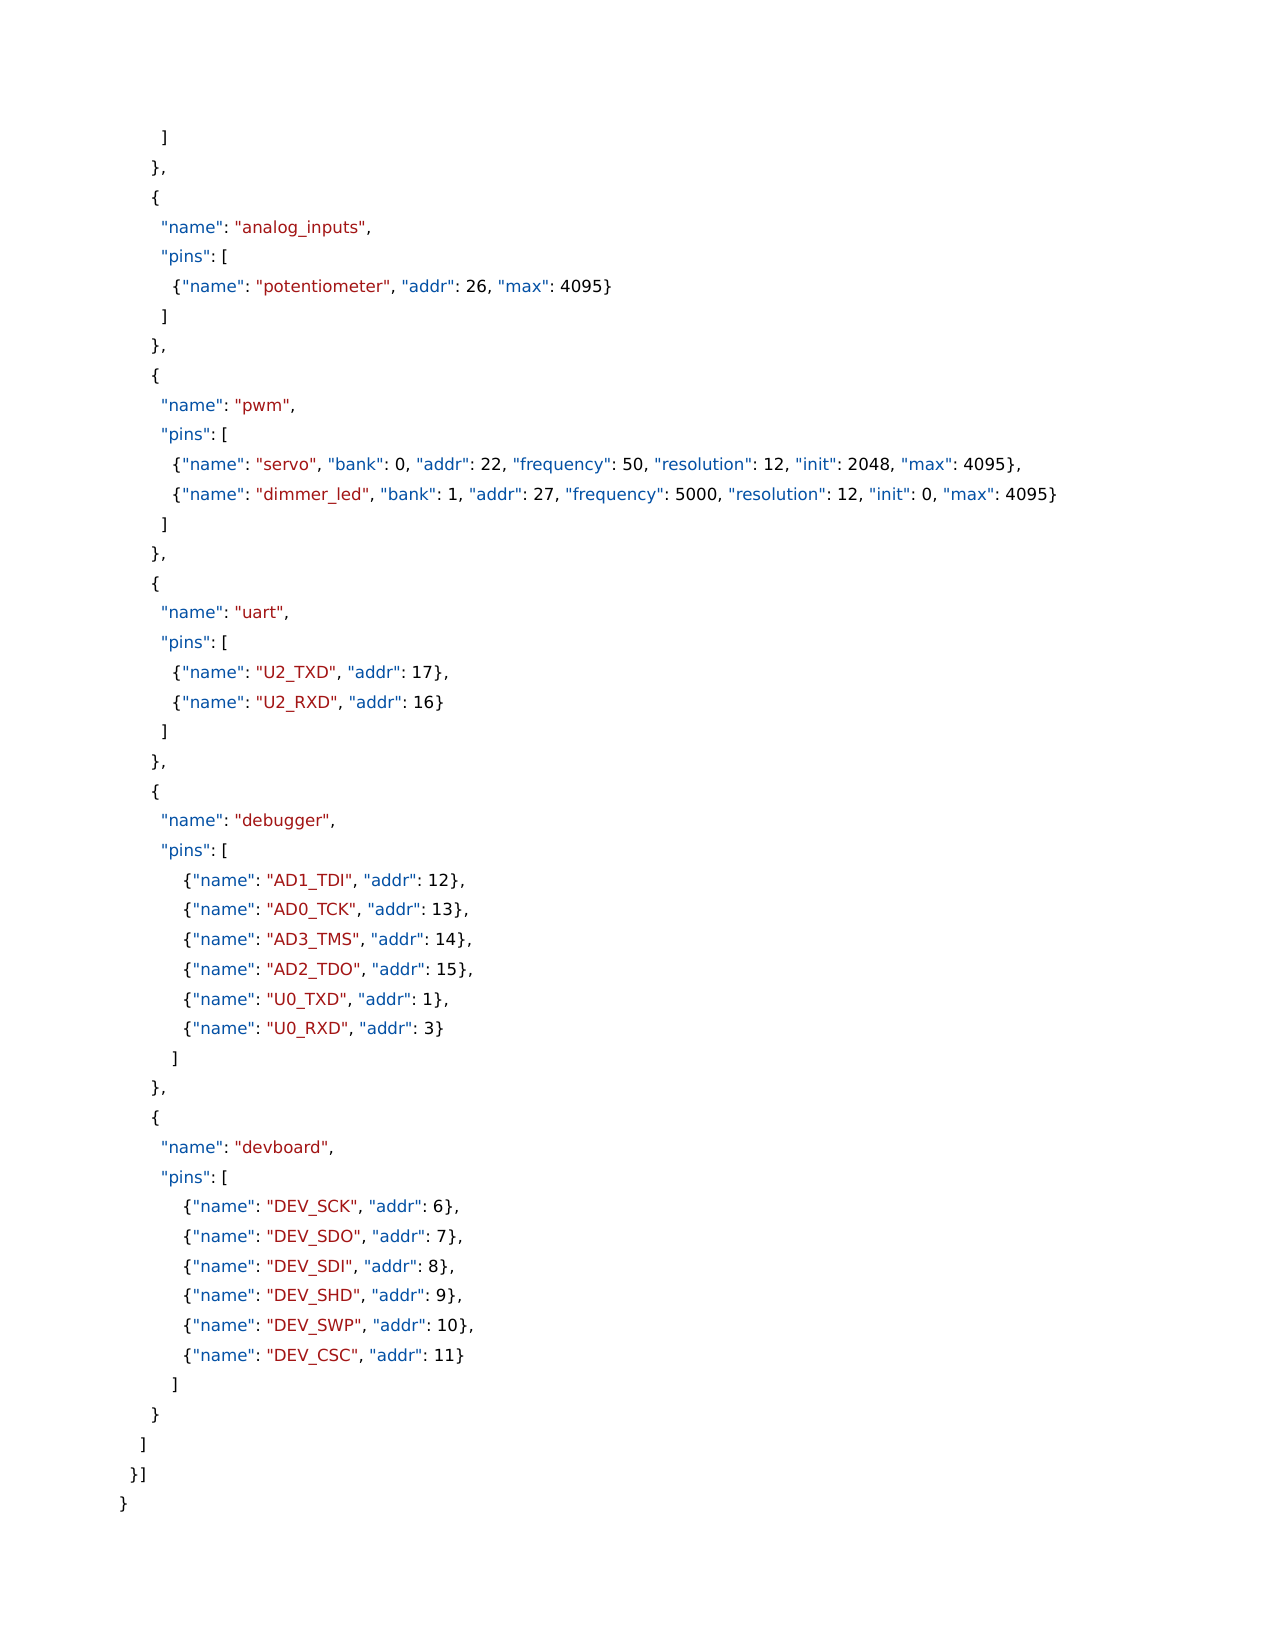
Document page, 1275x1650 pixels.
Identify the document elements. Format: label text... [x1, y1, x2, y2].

text "pins": [ [118, 1157, 1157, 1187]
text { [118, 771, 1157, 801]
text "pins": [ [118, 623, 1157, 652]
text ] [118, 1038, 1157, 1068]
text {"name": "AD1_TDI", "addr": 12}, [118, 860, 1157, 890]
text {"name": "DEV_CSC", "addr": 11} [118, 1335, 1157, 1365]
text {"name": "potentiometer", "addr": 26, "max": 4095} [118, 267, 1157, 296]
text }, [118, 742, 1157, 771]
text { [118, 1098, 1157, 1127]
text } [118, 1395, 1157, 1424]
text }, [118, 534, 1157, 563]
text {"name": "AD0_TCK", "addr": 13}, [118, 890, 1157, 920]
text { [118, 563, 1157, 593]
text {"name": "DEV_SCK", "addr": 6}, [118, 1187, 1157, 1217]
text "name": "debugger", [118, 801, 1157, 831]
text {"name": "AD2_TDO", "addr": 15}, [118, 949, 1157, 979]
text {"name": "dimmer_led", "bank": 1, "addr": 27, "frequency": 5000, "resolution": 12, "init": 0, "max": 4095} [118, 474, 1157, 504]
text {"name": "DEV_SWP", "addr": 10}, [118, 1306, 1157, 1335]
text "pins": [ [118, 237, 1157, 267]
text "pins": [ [118, 831, 1157, 860]
text ] [118, 712, 1157, 742]
text "name": "pwm", [118, 385, 1157, 415]
text } [118, 1484, 1157, 1513]
text ] [118, 296, 1157, 326]
text { [118, 177, 1157, 207]
text {"name": "U0_RXD", "addr": 3} [118, 1009, 1157, 1038]
text ] [118, 1424, 1157, 1454]
text {"name": "U0_TXD", "addr": 1}, [118, 979, 1157, 1009]
text {"name": "U2_TXD", "addr": 17}, [118, 652, 1157, 682]
text {"name": "AD3_TMS", "addr": 14}, [118, 920, 1157, 949]
text {"name": "DEV_SDI", "addr": 8}, [118, 1246, 1157, 1276]
text "name": "devboard", [118, 1127, 1157, 1157]
text ] [118, 118, 1157, 148]
text }, [118, 148, 1157, 177]
text ] [118, 1365, 1157, 1395]
text "name": "uart", [118, 593, 1157, 623]
text {"name": "servo", "bank": 0, "addr": 22, "frequency": 50, "resolution": 12, "init": 2048, "max": 4095}, [118, 445, 1157, 474]
text {"name": "DEV_SDO", "addr": 7}, [118, 1217, 1157, 1246]
text { [118, 356, 1157, 385]
text "pins": [ [118, 415, 1157, 445]
text }, [118, 326, 1157, 356]
text {"name": "DEV_SHD", "addr": 9}, [118, 1276, 1157, 1306]
text ] [118, 504, 1157, 534]
text }, [118, 1068, 1157, 1098]
text {"name": "U2_RXD", "addr": 16} [118, 682, 1157, 712]
text "name": "analog_inputs", [118, 207, 1157, 237]
text }] [118, 1454, 1157, 1484]
